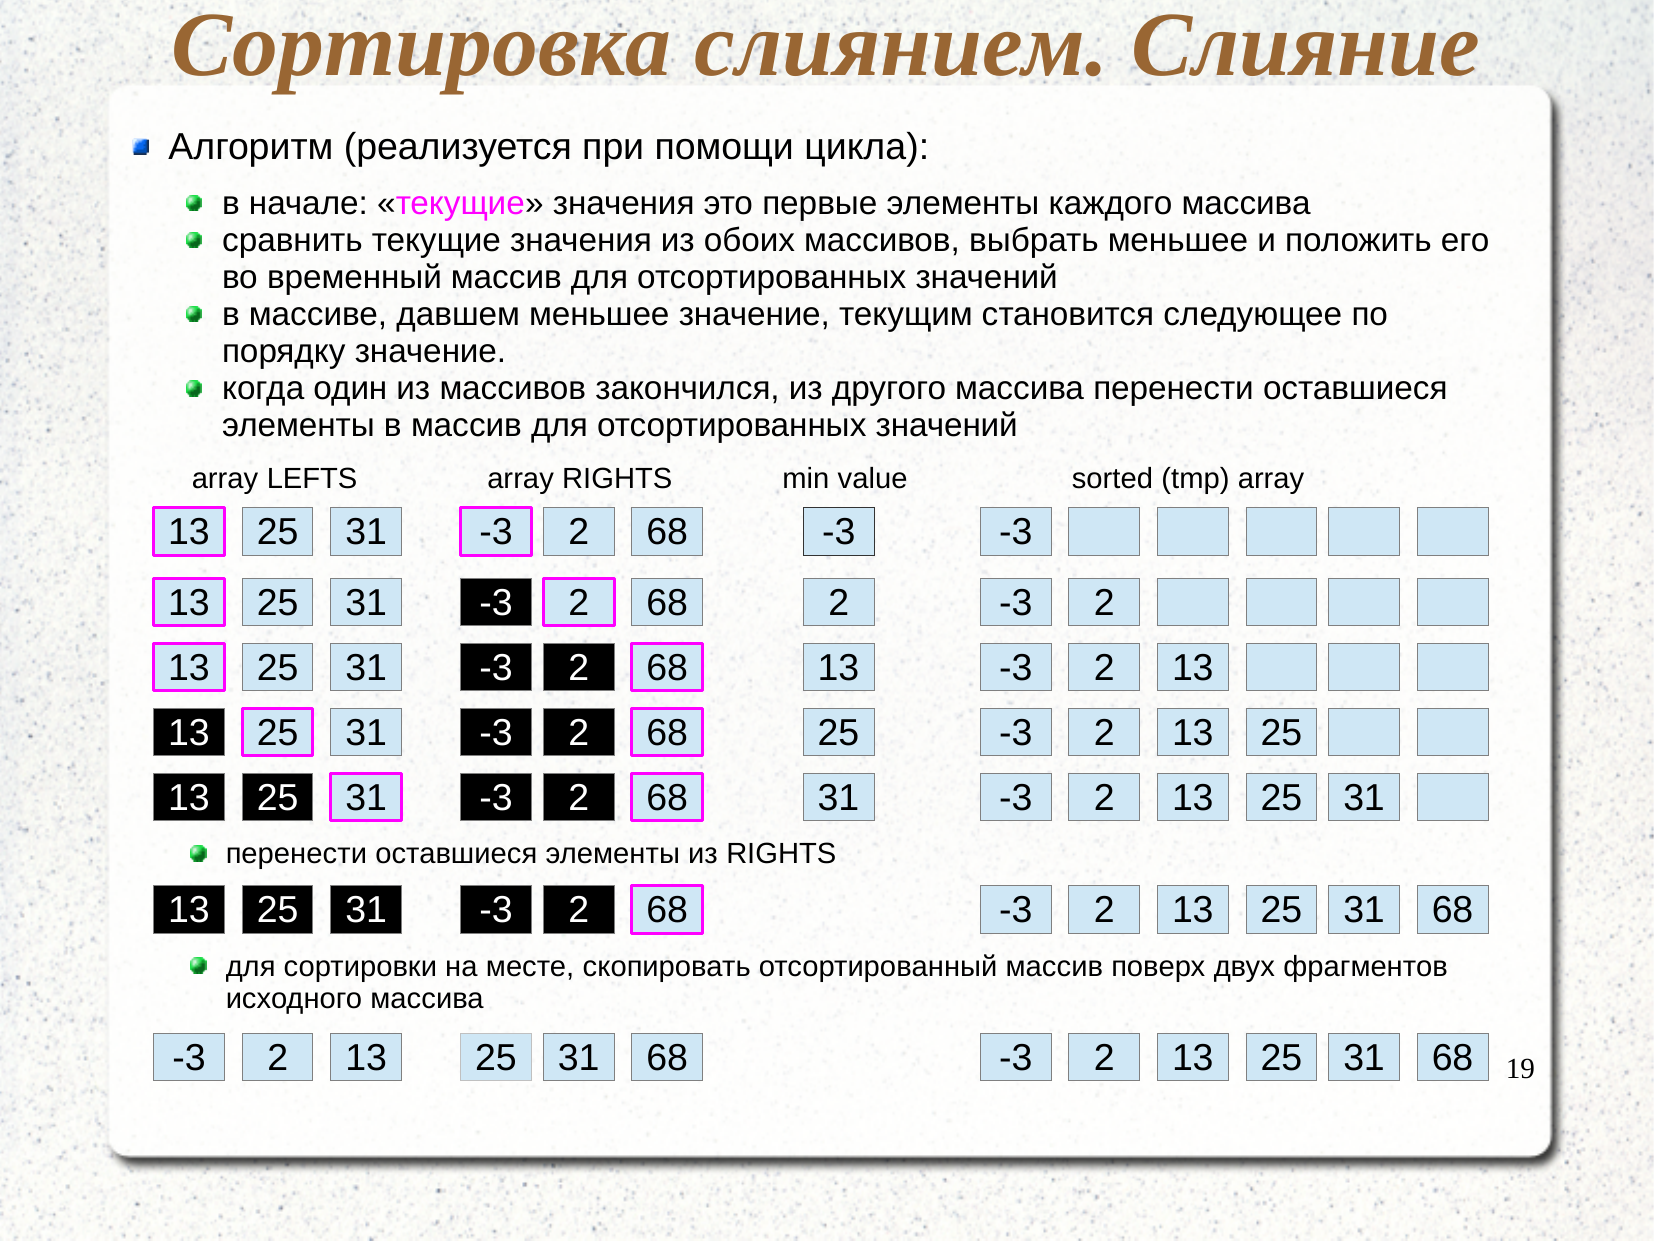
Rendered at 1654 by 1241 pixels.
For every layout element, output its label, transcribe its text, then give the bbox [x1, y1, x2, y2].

text_box -3 [980, 578, 1052, 626]
text_box 2 [1068, 708, 1140, 756]
text_box 13 [153, 578, 225, 626]
text_box 13 [1157, 773, 1229, 821]
text_box 31 [330, 507, 402, 556]
text_box -3 [980, 507, 1052, 556]
text_box -3 [460, 507, 532, 556]
text_box 31 [1328, 1033, 1400, 1081]
text_box 13 [1157, 643, 1229, 691]
text_box 2 [803, 578, 875, 626]
text_box [1157, 578, 1229, 626]
text_box 13 [803, 643, 875, 691]
text_box 13 [153, 773, 225, 821]
text_box [1417, 708, 1489, 756]
text_box для сортировки на месте, скопировать отсортированный массив поверх двух фрагментов исходного массива [175, 942, 1512, 1023]
text_box 13 [1157, 708, 1229, 756]
text_box [1246, 507, 1317, 556]
text_box array RIGHTS [473, 454, 767, 503]
text_box 13 [1157, 885, 1229, 934]
title Сортировка слиянием. Слияние [11, 0, 1642, 96]
text_box 2 [1068, 578, 1140, 626]
text_box 2 [543, 643, 615, 691]
text_box [1328, 578, 1400, 626]
text_box 68 [631, 885, 703, 934]
text_box 68 [1417, 1033, 1489, 1081]
text_box 31 [330, 578, 402, 626]
text_box [1328, 507, 1400, 556]
text_box min value [767, 454, 934, 503]
text_box [1417, 578, 1489, 626]
text_box 25 [1246, 708, 1317, 756]
text_box array LEFTS [177, 454, 473, 503]
text_box 2 [1068, 1033, 1140, 1081]
text_box 25 [242, 507, 313, 556]
text_box 25 [803, 708, 875, 756]
text_box 13 [330, 1033, 402, 1081]
text_box [1417, 773, 1489, 821]
text_box -3 [980, 1033, 1052, 1081]
text_box [1328, 643, 1400, 691]
text_box 68 [631, 643, 703, 691]
text_box sorted (tmp) array [1057, 454, 1353, 503]
text_box [1328, 708, 1400, 756]
text_box -3 [980, 643, 1052, 691]
text_box -3 [460, 885, 532, 934]
text_box 31 [803, 773, 875, 821]
text_box -3 [460, 643, 532, 691]
text_box 2 [543, 507, 615, 556]
text_box -3 [460, 708, 532, 756]
text_box 13 [153, 708, 225, 756]
text_box перенести оставшиеся элементы из RIGHTS [175, 829, 853, 878]
text_box 31 [330, 885, 402, 934]
text_box 25 [1246, 885, 1317, 934]
text_box 2 [1068, 643, 1140, 691]
text_box в начале: «текущие» значения это первые элементы каждого массива сравнить текущие значения из обоих массивов, выбрать меньшее и положить его во временный массив для отсортированных значений в массиве, давшем меньшее значение, текущим становится следующее по порядку значение. когда один из массивов закончился, из другого массива перенести оставшиеся элементы в массив для отсортированных значений [171, 177, 1518, 452]
text_box 31 [330, 643, 402, 691]
picture [0, 0, 1654, 1241]
text_box -3 [460, 578, 532, 626]
text_box [1068, 507, 1140, 556]
text_box 2 [1068, 773, 1140, 821]
text_box -3 [460, 773, 532, 821]
text_box 25 [242, 885, 313, 934]
text_box 2 [543, 885, 615, 934]
text_box [1417, 643, 1489, 691]
text_box 31 [543, 1033, 615, 1081]
text_box 25 [1246, 1033, 1317, 1081]
text_box 2 [1068, 885, 1140, 934]
text_box 68 [631, 507, 703, 556]
text_box 13 [153, 885, 225, 934]
text_box 25 [242, 643, 313, 691]
text_box -3 [153, 1033, 225, 1081]
text_box 68 [631, 1033, 703, 1081]
text_box 31 [330, 773, 402, 821]
text_box 31 [1328, 885, 1400, 934]
text_box [1417, 507, 1489, 556]
text_box -3 [980, 885, 1052, 934]
text_box -3 [980, 708, 1052, 756]
text_box 68 [631, 708, 703, 756]
text_box 2 [543, 578, 615, 626]
text_box 2 [543, 708, 615, 756]
text_box 25 [460, 1033, 532, 1081]
text_box -3 [803, 507, 875, 556]
text_box 31 [330, 708, 402, 756]
text_box [1246, 643, 1317, 691]
text_box 31 [1328, 773, 1400, 821]
text_box 13 [1157, 1033, 1229, 1081]
text_box 25 [242, 773, 313, 821]
text_box 68 [1417, 885, 1489, 934]
text_box 13 [153, 507, 225, 556]
text_box 2 [543, 773, 615, 821]
text_box Алгоритм (реализуется при помощи цикла): [118, 118, 945, 175]
text_box 13 [153, 643, 225, 691]
text_box -3 [980, 773, 1052, 821]
text_box [1157, 507, 1229, 556]
text_box 68 [631, 773, 703, 821]
text_box 25 [1246, 773, 1317, 821]
text_box 2 [242, 1033, 313, 1081]
text_box 25 [242, 578, 313, 626]
text_box 25 [242, 708, 313, 756]
text_box [1246, 578, 1317, 626]
text_box 68 [631, 578, 703, 626]
